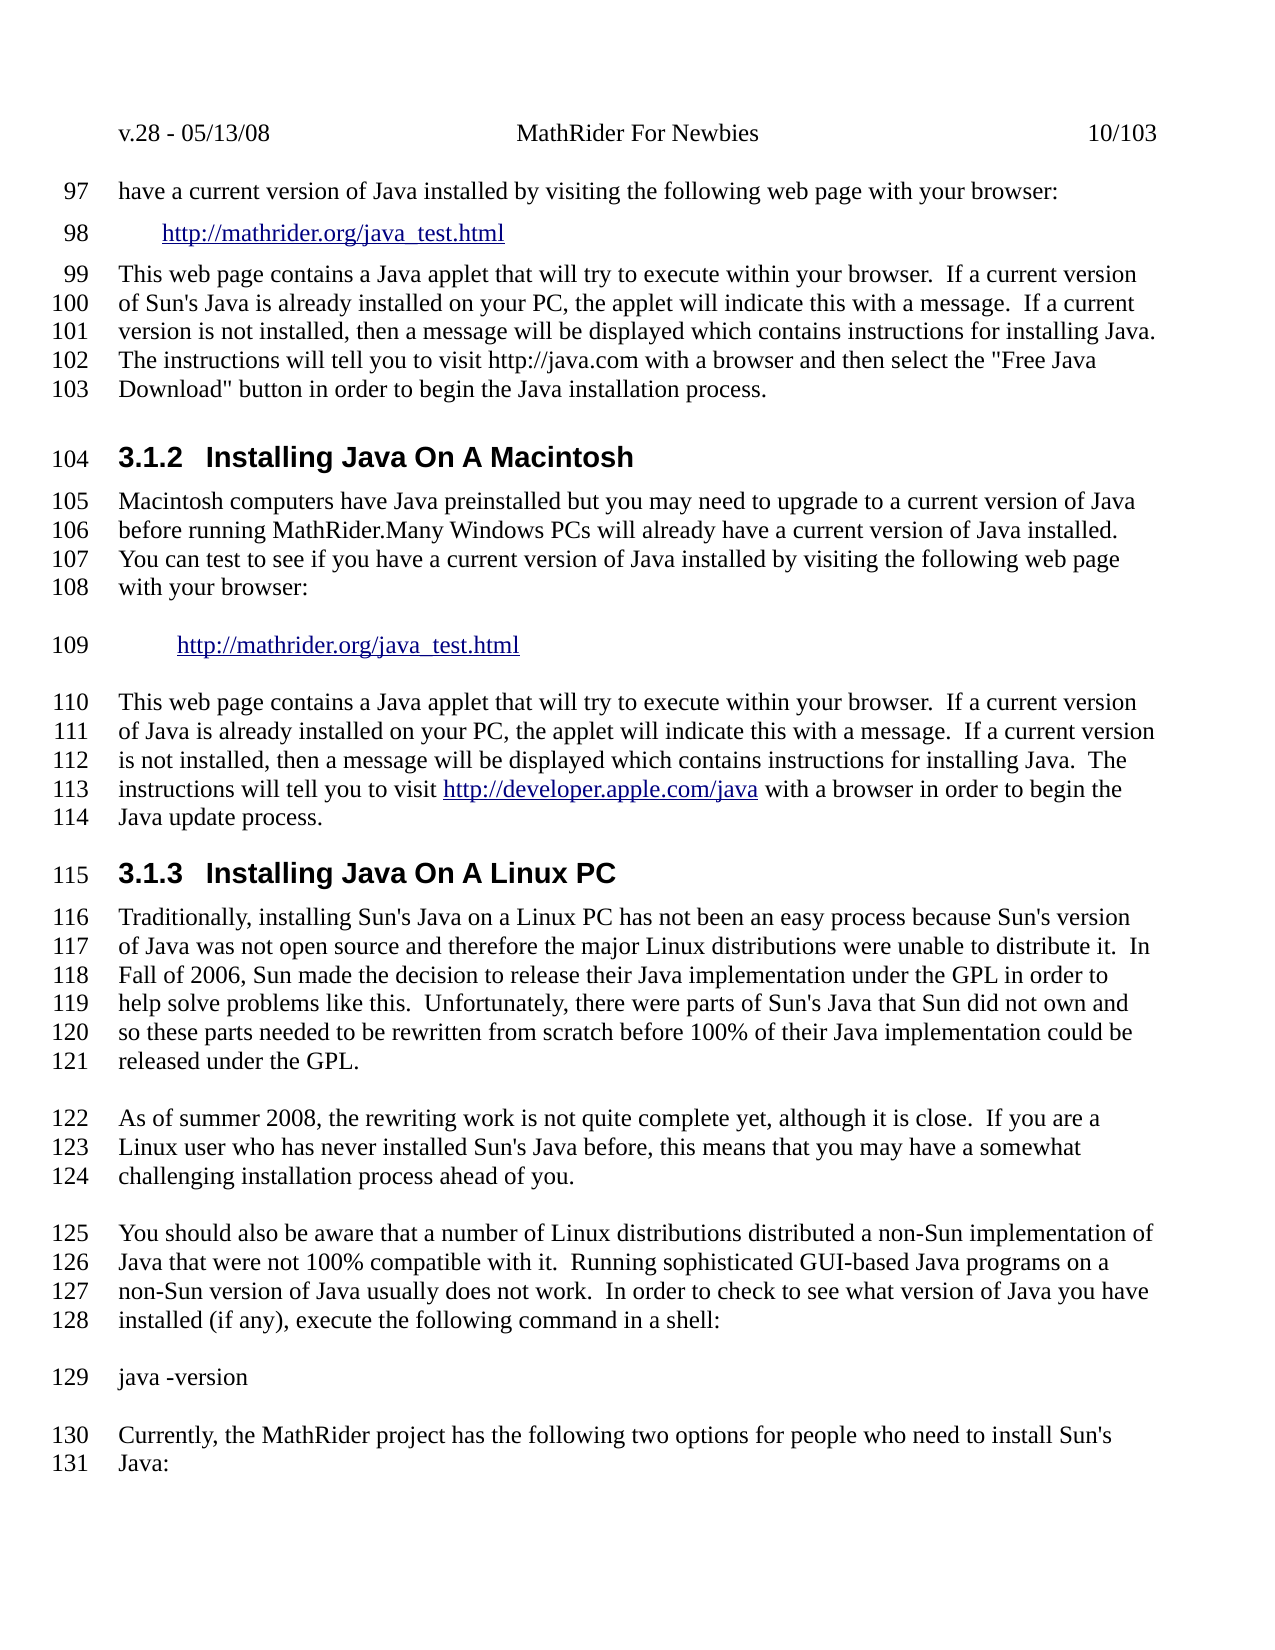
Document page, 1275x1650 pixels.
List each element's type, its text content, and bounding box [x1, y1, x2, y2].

text As of summer 2008, the rewriting work is not quite complete yet, although it is close. If you are a Linux user who has never installed Sun's Java before, this means that you may have a somewhat challenging installation process ahead of you. [118, 1103, 1157, 1190]
text have a current version of Java installed by visiting the following web page with your browser: [118, 176, 1157, 205]
text This web page contains a Java applet that will try to execute within your browser. If a current version of Java is already installed on your PC, the applet will indicate this with a message. If a current version is not installed, then a message will be displayed which contains instructions for installing Java. The instructions will tell you to visit http://developer.apple.com/java with a browser in order to begin the Java update process. [118, 687, 1157, 831]
subtitle Installing Java On A Linux PC [118, 856, 1157, 890]
text Macintosh computers have Java preinstalled but you may need to upgrade to a current version of Java before running MathRider.Many Windows PCs will already have a current version of Java installed. You can test to see if you have a current version of Java installed by visiting the following web page with your browser: [118, 486, 1157, 601]
subtitle Installing Java On A Macintosh [118, 440, 1157, 474]
text http://mathrider.org/java_test.html [177, 630, 1157, 659]
text http://mathrider.org/java_test.html [162, 218, 1157, 246]
text java -version [118, 1362, 1157, 1391]
text This web page contains a Java applet that will try to execute within your browser. If a current version of Sun's Java is already installed on your PC, the applet will indicate this with a message. If a current version is not installed, then a message will be displayed which contains instructions for installing Java. The instructions will tell you to visit http://java.com with a browser and then select the "Free Java Download" button in order to begin the Java installation process. [118, 259, 1157, 403]
text Currently, the MathRider project has the following two options for people who need to install Sun's Java: [118, 1420, 1157, 1477]
text Traditionally, installing Sun's Java on a Linux PC has not been an easy process because Sun's version of Java was not open source and therefore the major Linux distributions were unable to distribute it. In Fall of 2006, Sun made the decision to release their Java implementation under the GPL in order to help solve problems like this. Unfortunately, there were parts of Sun's Java that Sun did not own and so these parts needed to be rewritten from scratch before 100% of their Java implementation could be released under the GPL. [118, 902, 1157, 1075]
text You should also be aware that a number of Linux distributions distributed a non-Sun implementation of Java that were not 100% compatible with it. Running sophisticated GUI-based Java programs on a non-Sun version of Java usually does not work. In order to check to see what version of Java you have installed (if any), execute the following command in a shell: [118, 1218, 1157, 1333]
